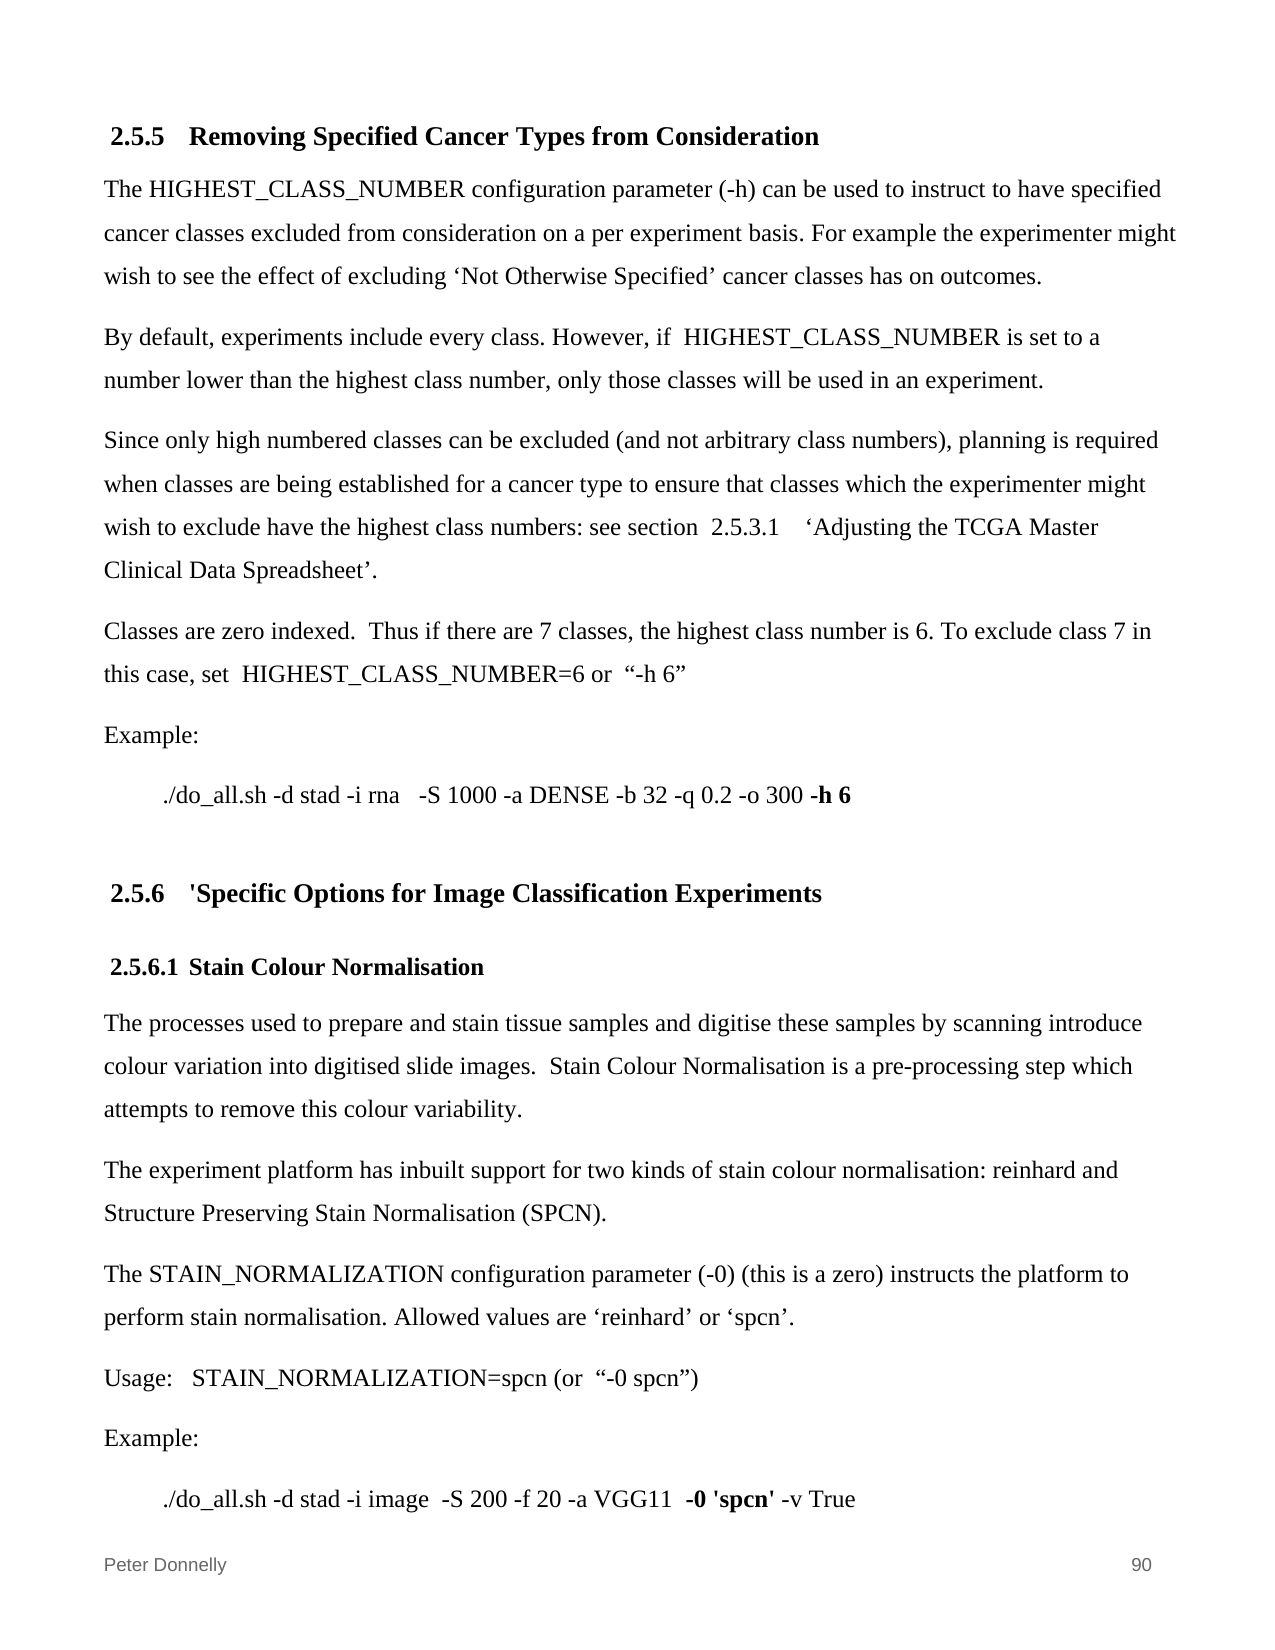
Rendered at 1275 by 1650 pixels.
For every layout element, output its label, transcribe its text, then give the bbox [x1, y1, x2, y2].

subtitle Removing Specified Cancer Types from Consideration [103, 120, 1181, 151]
text The STAIN_NORMALIZATION configuration parameter (-0) (this is a zero) instructs the platform to perform stain normalisation. Allowed values are ‘reinhard’ or ‘spcn’. [103, 1259, 1181, 1331]
text Example: [103, 1423, 1181, 1452]
text By default, experiments include every class. However, if HIGHEST_CLASS_NUMBER is set to a number lower than the highest class number, only those classes will be used in an experiment. [103, 322, 1181, 393]
text The processes used to prepare and stain tissue samples and digitise these samples by scanning introduce colour variation into digitised slide images. Stain Colour Normalisation is a pre-processing step which attempts to remove this colour variability. [103, 1008, 1181, 1123]
text ./do_all.sh -d stad -i image -S 200 -f 20 -a VGG11 -0 'spcn' -v True [162, 1484, 1181, 1513]
text The experiment platform has inbuilt support for two kinds of stain colour normalisation: reinhard and Structure Preserving Stain Normalisation (SPCN). [103, 1155, 1181, 1227]
subtitle Stain Colour Normalisation [103, 952, 1181, 981]
text Example: [103, 720, 1181, 748]
text Classes are zero indexed. Thus if there are 7 classes, the highest class number is 6. To exclude class 7 in this case, set HIGHEST_CLASS_NUMBER=6 or “-h 6” [103, 616, 1181, 688]
text Since only high numbered classes can be excluded (and not arbitrary class numbers), planning is required when classes are being established for a cancer type to ensure that classes which the experimenter might wish to exclude have the highest class numbers: see section 2.5.3.1 ‘Adjusting the TCGA Master Clinical Data Spreadsheet’. [103, 426, 1181, 584]
subtitle 'Specific Options for Image Classification Experiments [103, 877, 1181, 908]
text The HIGHEST_CLASS_NUMBER configuration parameter (-h) can be used to instruct to have specified cancer classes excluded from consideration on a per experiment basis. For example the experimenter might wish to see the effect of excluding ‘Not Otherwise Specified’ cancer classes has on outcomes. [103, 174, 1181, 289]
text Usage: STAIN_NORMALIZATION=spcn (or “-0 spcn”) [103, 1363, 1181, 1391]
text ./do_all.sh -d stad -i rna -S 1000 -a DENSE -b 32 -q 0.2 -o 300 -h 6 [162, 781, 1181, 809]
